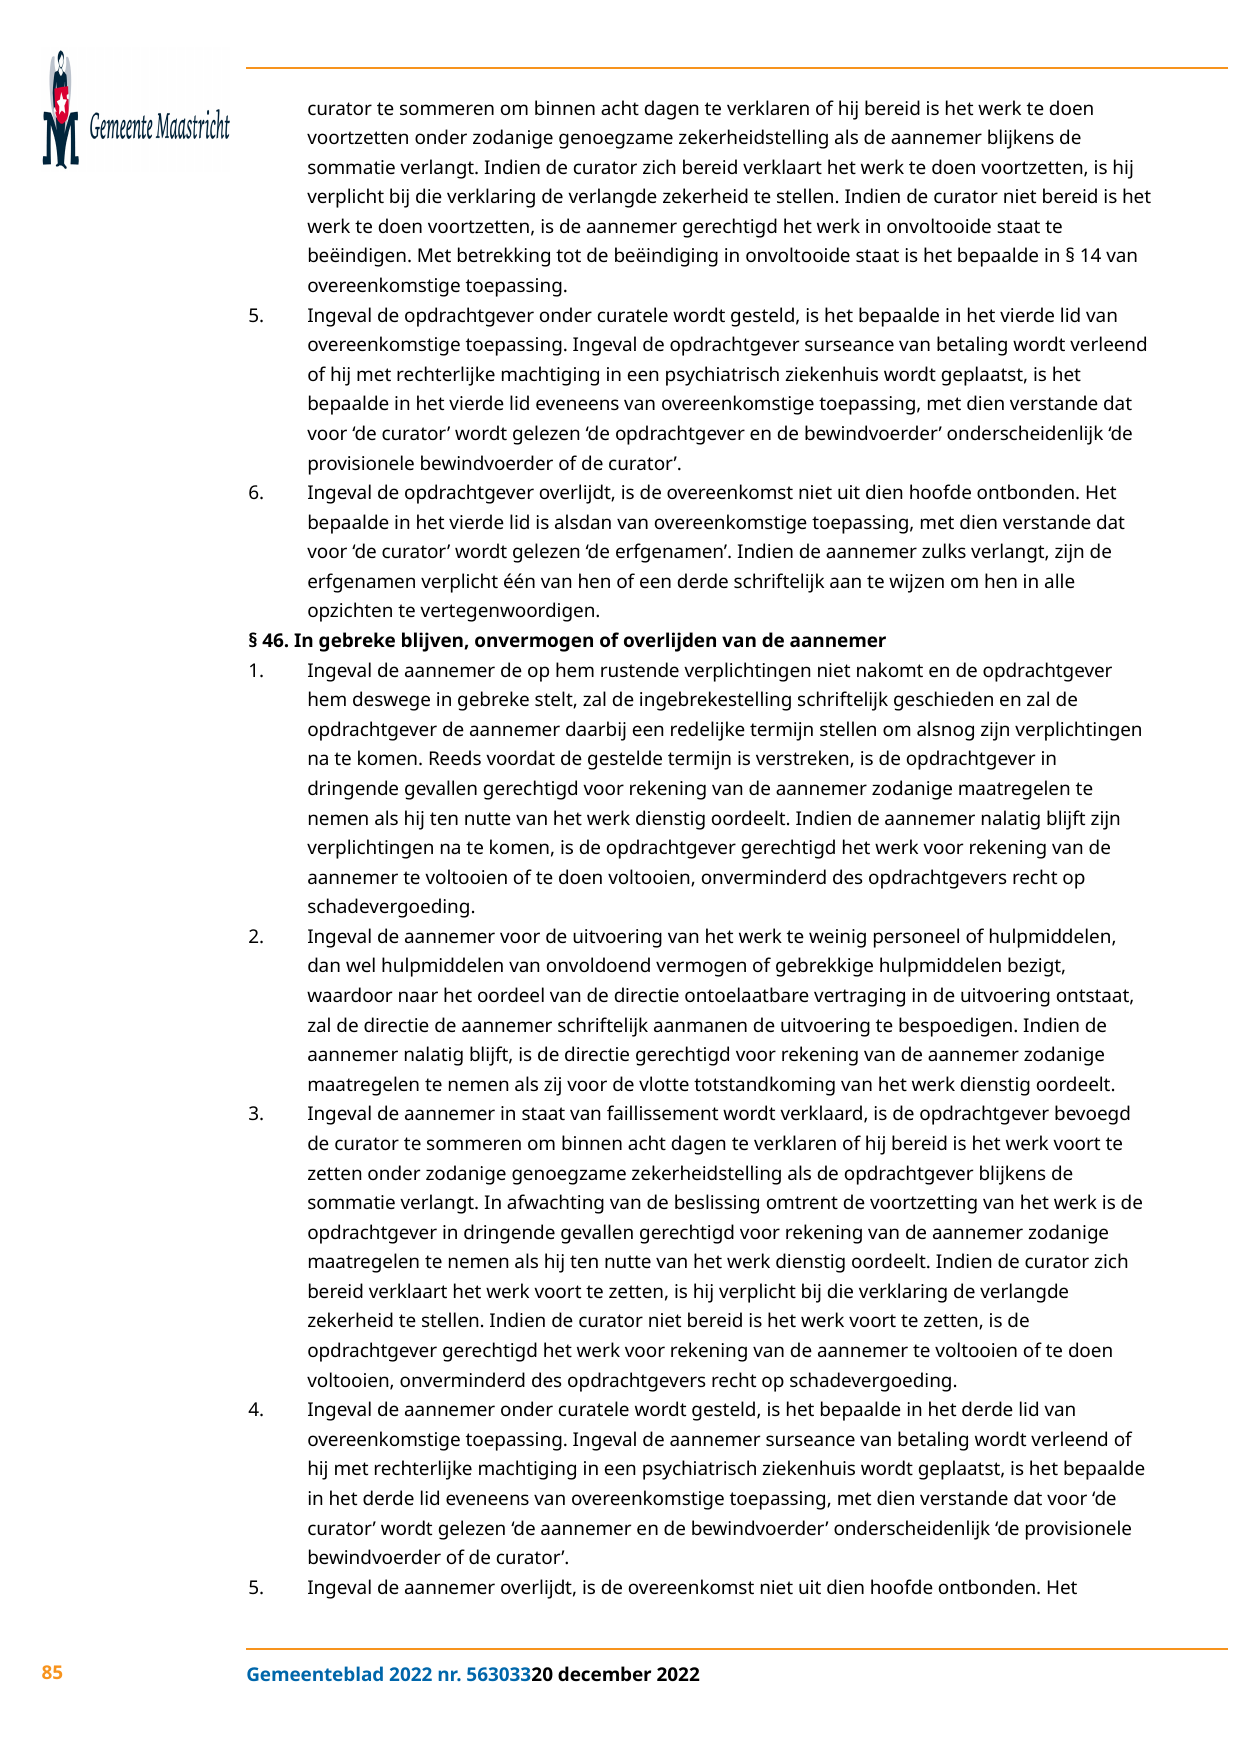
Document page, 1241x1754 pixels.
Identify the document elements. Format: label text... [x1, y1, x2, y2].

picture [41, 47, 231, 172]
list Ingeval de opdrachtgever overlijdt, is de overeenkomst niet uit dien hoofde ontbonden. Het bepaalde in het vierde lid is alsdan van overeenkomstige toepassing, met dien verstande dat voor ‘de curator’ wordt gelezen ‘de erfgenamen’. Indien de aannemer zulks verlangt, zijn de erfgenamen verplicht één van hen of een derde schriftelijk aan te wijzen om hen in alle opzichten te vertegenwoordigen. [248, 479, 1152, 623]
list curator te sommeren om binnen acht dagen te verklaren of hij bereid is het werk te doen voortzetten onder zodanige genoegzame zekerheidstelling als de aannemer blijkens de sommatie verlangt. Indien de curator zich bereid verklaart het werk te doen voortzetten, is hij verplicht bij die verklaring de verlangde zekerheid te stellen. Indien de curator niet bereid is het werk te doen voortzetten, is de aannemer gerechtigd het werk in onvoltooide staat te beëindigen. Met betrekking tot de beëindiging in onvoltooide staat is het bepaalde in § 14 van overeenkomstige toepassing. [248, 95, 1152, 298]
list Ingeval de aannemer in staat van faillissement wordt verklaard, is de opdrachtgever bevoegd de curator te sommeren om binnen acht dagen te verklaren of hij bereid is het werk voort te zetten onder zodanige genoegzame zekerheidstelling als de opdrachtgever blijkens de sommatie verlangt. In afwachting van de beslissing omtrent de voortzetting van het werk is de opdrachtgever in dringende gevallen gerechtigd voor rekening van de aannemer zodanige maatregelen te nemen als hij ten nutte van het werk dienstig oordeelt. Indien de curator zich bereid verklaart het werk voort te zetten, is hij verplicht bij die verklaring de verlangde zekerheid te stellen. Indien de curator niet bereid is het werk voort te zetten, is de opdrachtgever gerechtigd het werk voor rekening van de aannemer te voltooien of te doen voltooien, onverminderd des opdrachtgevers recht op schadevergoeding. [248, 1101, 1152, 1393]
text § 46. In gebreke blijven, onvermogen of overlijden van de aannemer [248, 627, 1152, 653]
list Ingeval de opdrachtgever onder curatele wordt gesteld, is het bepaalde in het vierde lid van overeenkomstige toepassing. Ingeval de opdrachtgever surseance van betaling wordt verleend of hij met rechterlijke machtiging in een psychiatrisch ziekenhuis wordt geplaatst, is het bepaalde in het vierde lid eveneens van overeenkomstige toepassing, met dien verstande dat voor ‘de curator’ wordt gelezen ‘de opdrachtgever en de bewindvoerder’ onderscheidenlijk ‘de provisionele bewindvoerder of de curator’. [248, 302, 1152, 476]
list Ingeval de aannemer onder curatele wordt gesteld, is het bepaalde in het derde lid van overeenkomstige toepassing. Ingeval de aannemer surseance van betaling wordt verleend of hij met rechterlijke machtiging in een psychiatrisch ziekenhuis wordt geplaatst, is het bepaalde in het derde lid eveneens van overeenkomstige toepassing, met dien verstande dat voor ‘de curator’ wordt gelezen ‘de aannemer en de bewindvoerder’ onderscheidenlijk ‘de provisionele bewindvoerder of de curator’. [248, 1396, 1152, 1570]
list Ingeval de aannemer overlijdt, is de overeenkomst niet uit dien hoofde ontbonden. Het [248, 1574, 1152, 1600]
list Ingeval de aannemer voor de uitvoering van het werk te weinig personeel of hulpmiddelen, dan wel hulpmiddelen van onvoldoend vermogen of gebrekkige hulpmiddelen bezigt, waardoor naar het oordeel van de directie ontoelaatbare vertraging in de uitvoering ontstaat, zal de directie de aannemer schriftelijk aanmanen de uitvoering te bespoedigen. Indien de aannemer nalatig blijft, is de directie gerechtigd voor rekening van de aannemer zodanige maatregelen te nemen als zij voor de vlotte totstandkoming van het werk dienstig oordeelt. [248, 923, 1152, 1097]
list Ingeval de aannemer de op hem rustende verplichtingen niet nakomt en de opdrachtgever hem deswege in gebreke stelt, zal de ingebrekestelling schriftelijk geschieden en zal de opdrachtgever de aannemer daarbij een redelijke termijn stellen om alsnog zijn verplichtingen na te komen. Reeds voordat de gestelde termijn is verstreken, is de opdrachtgever in dringende gevallen gerechtigd voor rekening van de aannemer zodanige maatregelen te nemen als hij ten nutte van het werk dienstig oordeelt. Indien de aannemer nalatig blijft zijn verplichtingen na te komen, is de opdrachtgever gerechtigd het werk voor rekening van de aannemer te voltooien of te doen voltooien, onverminderd des opdrachtgevers recht op schadevergoeding. [248, 657, 1152, 919]
